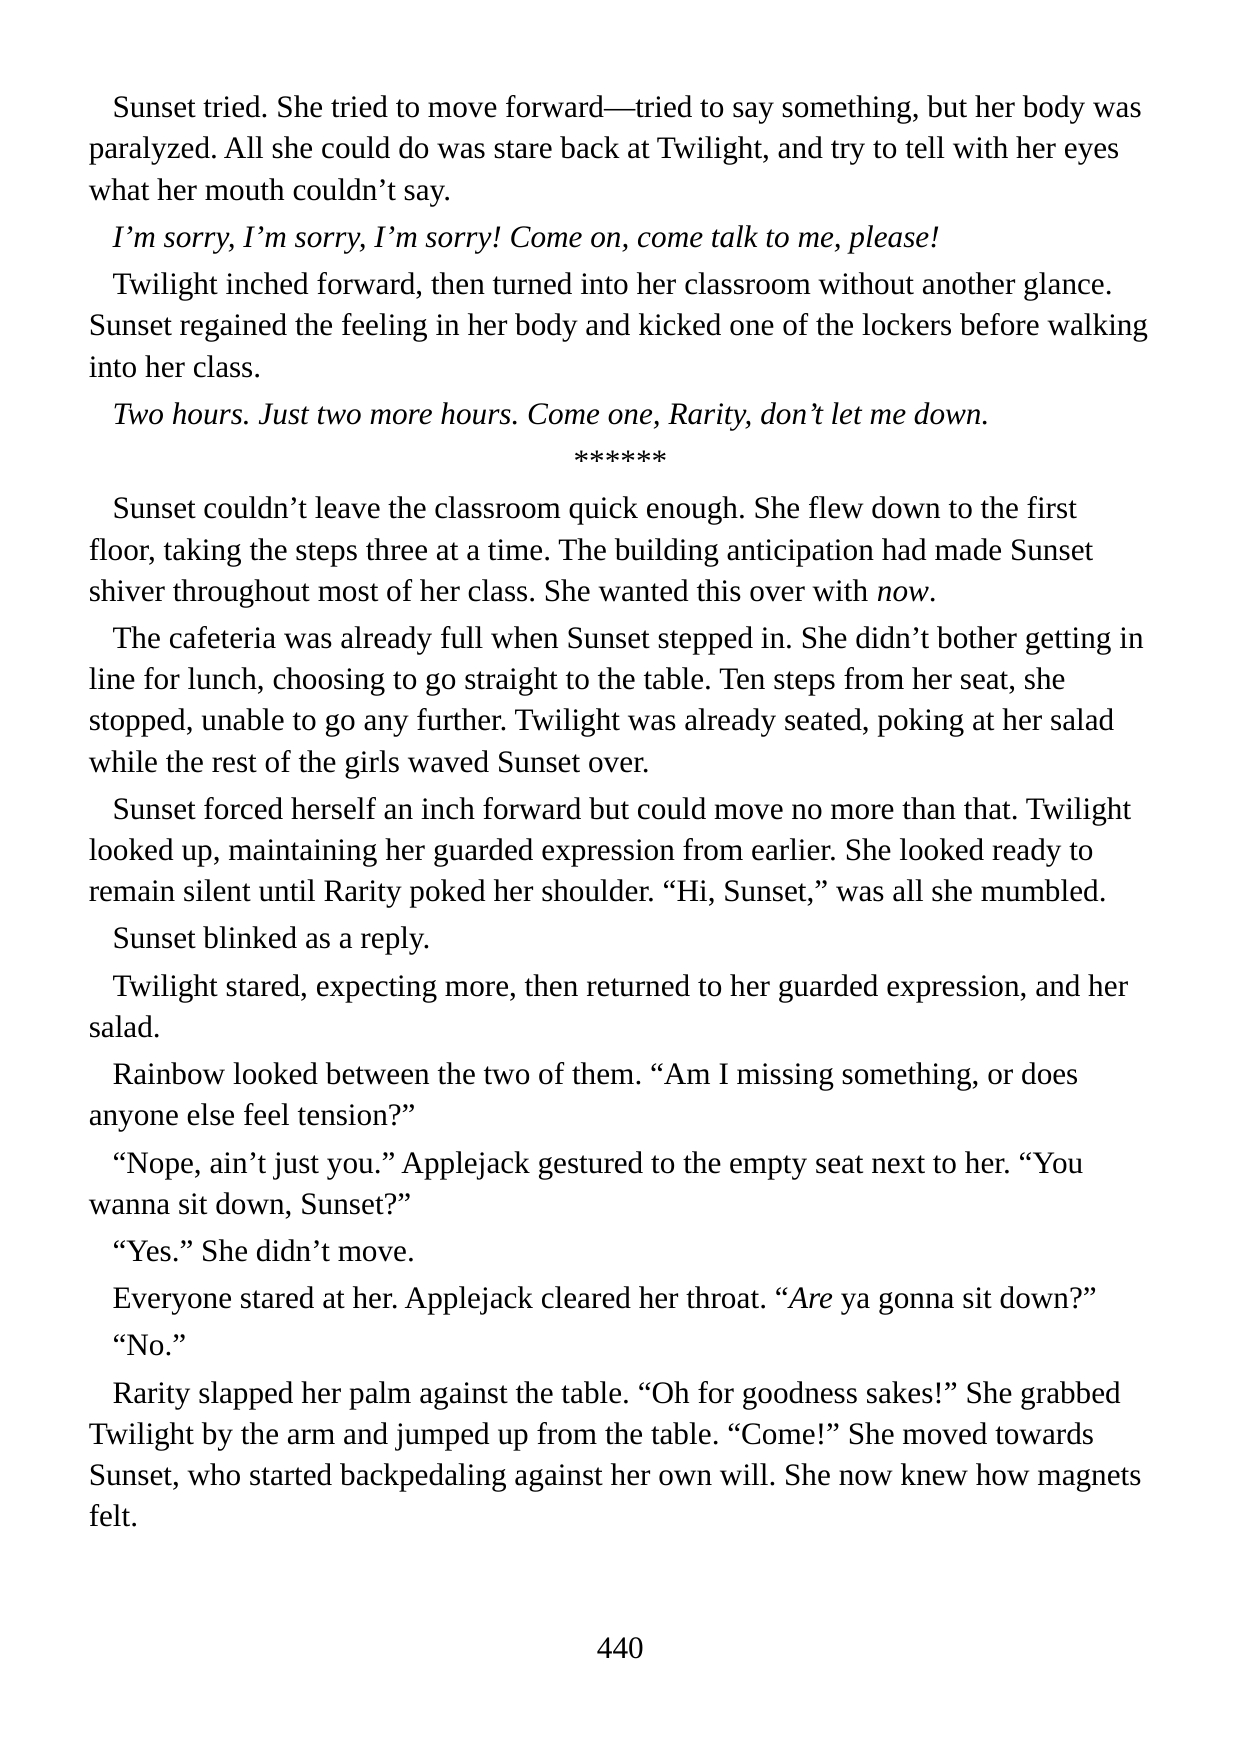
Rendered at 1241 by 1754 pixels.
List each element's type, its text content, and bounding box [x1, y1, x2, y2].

text “Nope, ain’t just you.” Applejack gestured to the empty seat next to her. “You wanna sit down, Sunset?” [88, 1144, 1152, 1221]
text Rarity slapped her palm against the table. “Oh for goodness sakes!” She grabbed Twilight by the arm and jumped up from the table. “Come!” She moved towards Sunset, who started backpedaling against her own will. She now knew how magnets felt. [88, 1374, 1152, 1533]
text Rainbow looked between the two of them. “Am I missing something, or does anyone else feel tension?” [88, 1055, 1152, 1133]
text Sunset tried. She tried to move forward—tried to say something, but her body was paralyzed. All she could do was stare back at Twilight, and try to tell with her eyes what her mouth couldn’t say. [88, 88, 1152, 207]
text Twilight inched forward, then turned into her classroom without another glance. Sunset regained the feeling in her body and kicked one of the lockers before walking into her class. [88, 265, 1152, 384]
text Two hours. Just two more hours. Come one, Rarity, don’t let me down. [88, 395, 1152, 431]
text Everyone stared at her. Applejack cleared her throat. “Are ya gonna sit down?” [88, 1279, 1152, 1315]
text “No.” [88, 1327, 1152, 1363]
text I’m sorry, I’m sorry, I’m sorry! Come on, come talk to me, please! [88, 218, 1152, 254]
text Twilight stared, expecting more, then returned to her guarded expression, and her salad. [88, 967, 1152, 1044]
text Sunset couldn’t leave the classroom quick enough. She flew down to the first floor, taking the steps three at a time. The building anticipation had made Sunset shiver throughout most of her class. She wanted this over with now. [88, 489, 1152, 608]
text Sunset blinked as a reply. [88, 920, 1152, 956]
text Sunset forced herself an inch forward but could move no more than that. Twilight looked up, maintaining her guarded expression from earlier. She looked ready to remain silent until Rarity poked her shoulder. “Hi, Sunset,” was all she mumbled. [88, 790, 1152, 908]
text ****** [88, 442, 1152, 478]
text “Yes.” She didn’t move. [88, 1232, 1152, 1268]
text The cafeteria was already full when Sunset stepped in. She didn’t bother getting in line for lunch, choosing to go straight to the table. Ten steps from her seat, she stopped, unable to go any further. Twilight was already seated, poking at her salad while the rest of the girls waved Sunset over. [88, 619, 1152, 779]
